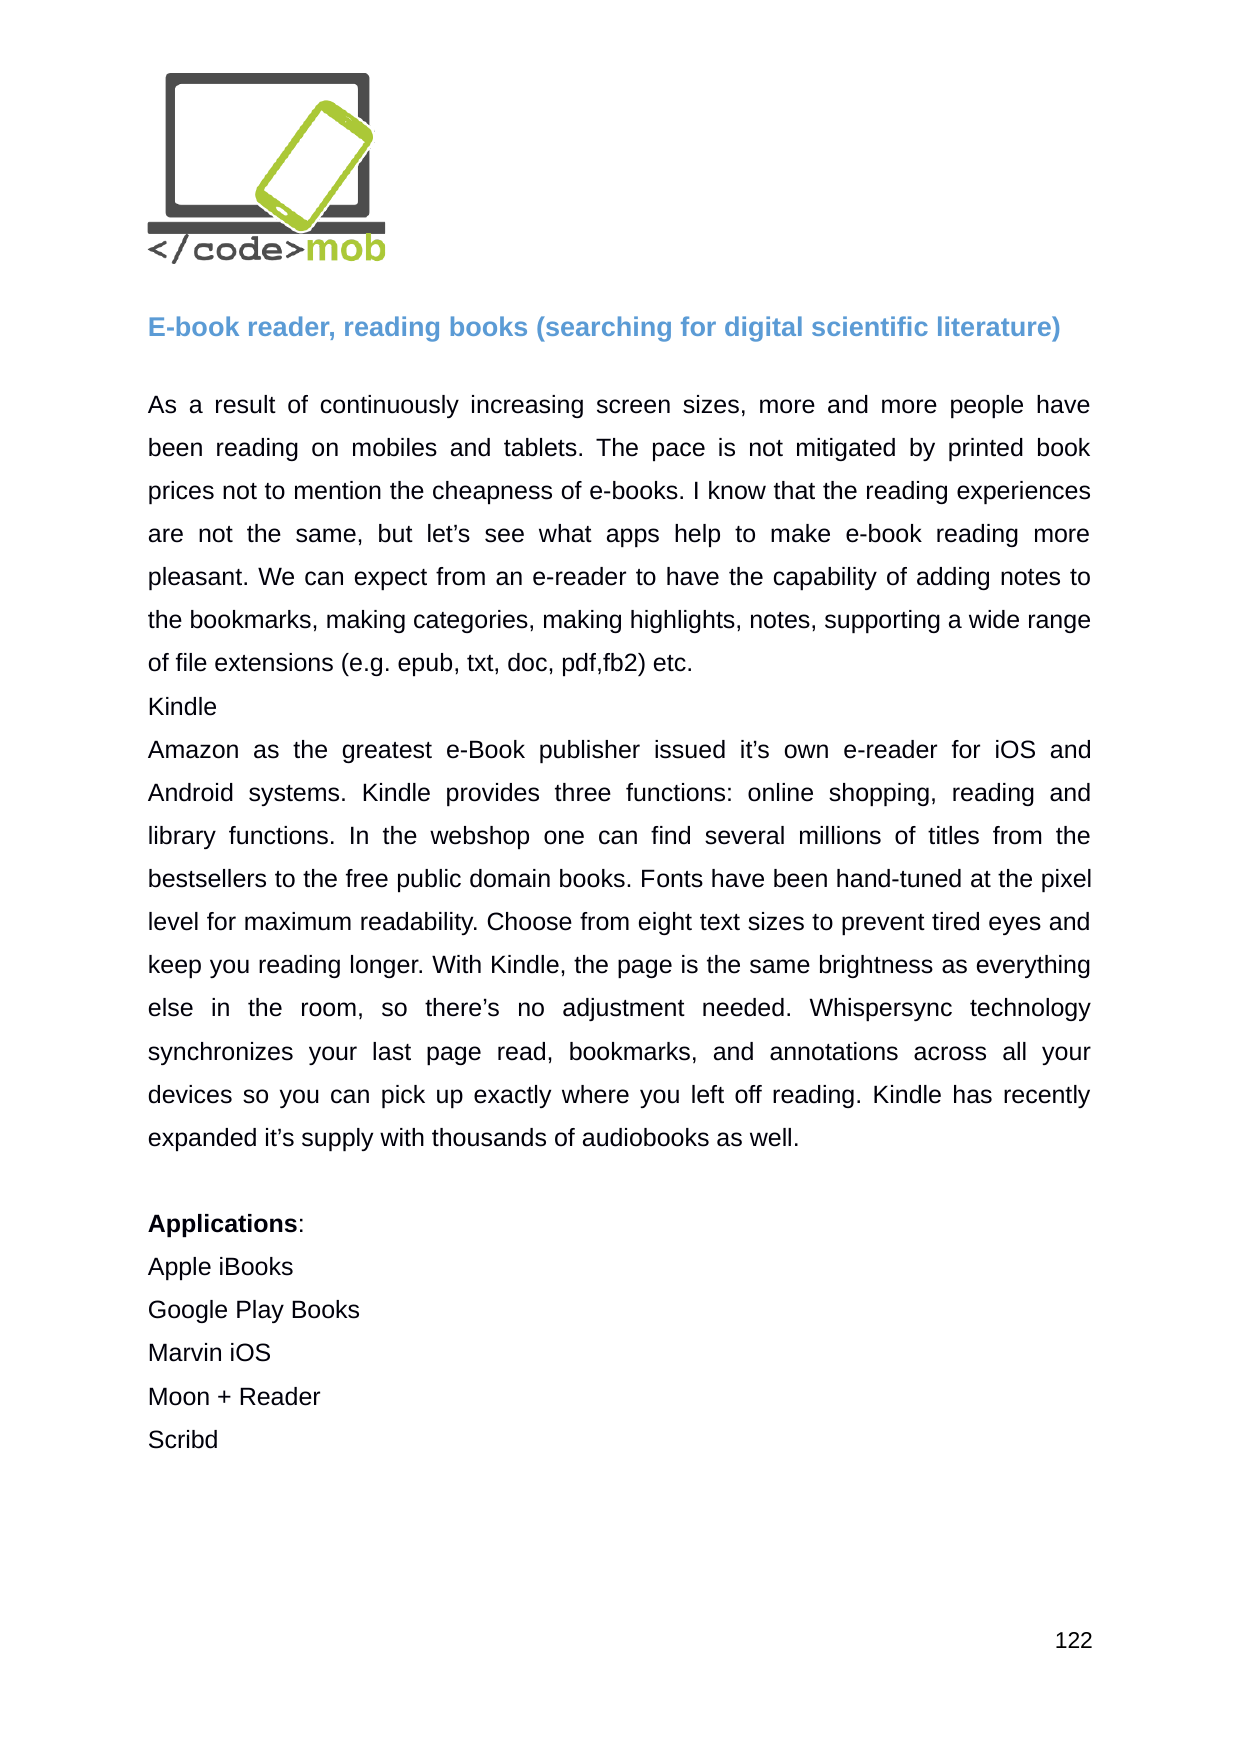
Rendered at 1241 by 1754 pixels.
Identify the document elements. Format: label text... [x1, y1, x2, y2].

text Kindle [148, 691, 1093, 720]
text Moon + Reader [148, 1381, 1093, 1410]
text Amazon as the greatest e-Book publisher issued it’s own e-reader for iOS and Android systems. Kindle provides three functions: online shopping, reading and library functions. In the webshop one can find several millions of titles from the bestsellers to the free public domain books. Fonts have been hand-tuned at the pixel level for maximum readability. Choose from eight text sizes to prevent tired eyes and keep you reading longer. With Kindle, the page is the same brightness as everything else in the room, so there’s no adjustment needed. Whispersync technology synchronizes your last page read, bookmarks, and annotations across all your devices so you can pick up exactly where you left off reading. Kindle has recently expanded it’s supply with thousands of audiobooks as well. [148, 734, 1093, 1151]
text As a result of continuously increasing screen sizes, more and more people have been reading on mobiles and tablets. The pace is not mitigated by printed book prices not to mention the cheapness of e-books. I know that the reading experiences are not the same, but let’s see what apps help to make e-book reading more pleasant. We can expect from an e-reader to have the capability of adding notes to the bookmarks, making categories, making highlights, notes, supporting a wide range of file extensions (e.g. epub, txt, doc, pdf,fb2) etc. [148, 389, 1093, 677]
text Google Play Books [148, 1295, 1093, 1324]
text Marvin iOS [148, 1338, 1093, 1367]
text Scribd [148, 1424, 1093, 1453]
text Apple iBooks [148, 1252, 1093, 1281]
picture [147, 73, 386, 264]
text Applications: [148, 1209, 1093, 1238]
subtitle E-book reader, reading books (searching for digital scientific literature) [148, 311, 1093, 342]
